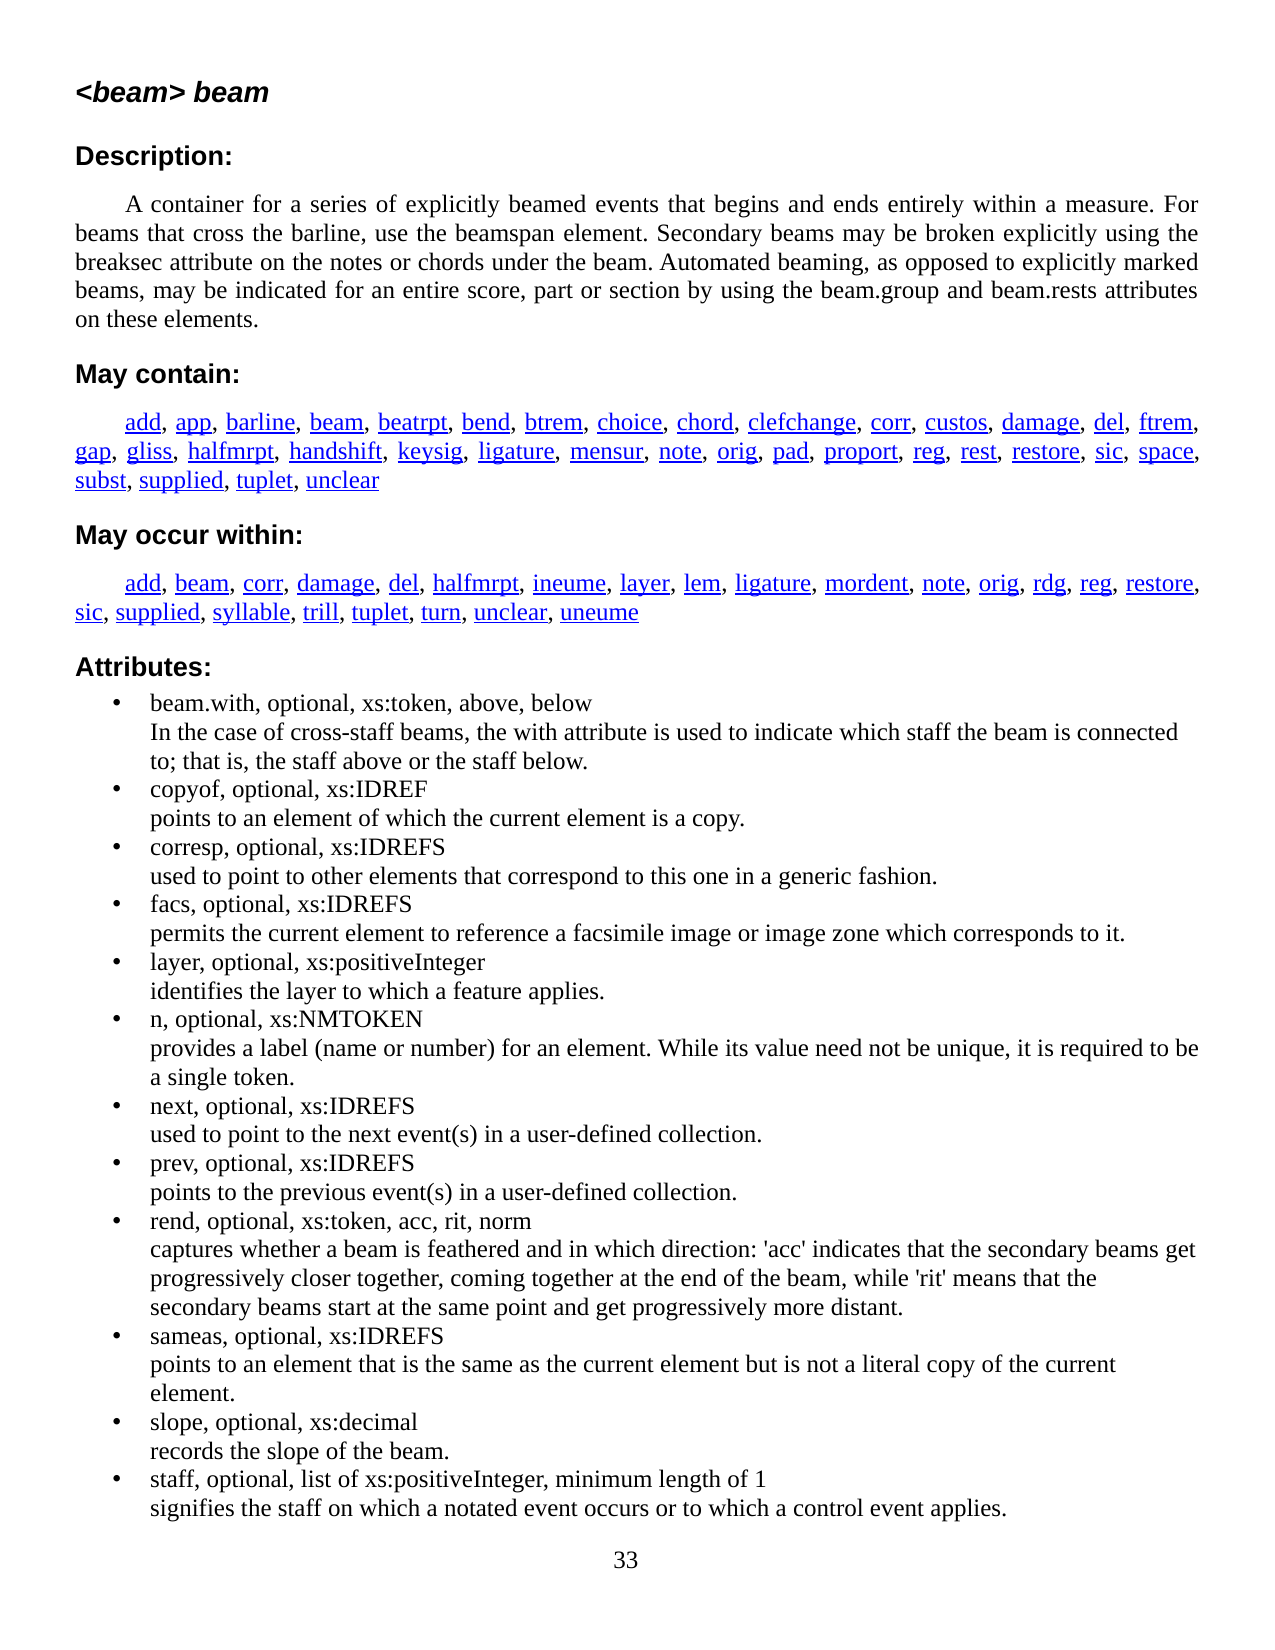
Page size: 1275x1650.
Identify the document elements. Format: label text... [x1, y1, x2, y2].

text add, app, barline, beam, beatrpt, bend, btrem, choice, chord, clefchange, corr, custos, damage, del, ftrem, gap, gliss, halfmrpt, handshift, keysig, ligature, mensur, note, orig, pad, proport, reg, rest, restore, sic, space, subst, supplied, tuplet, unclear [75, 407, 1200, 494]
list n, optional, xs:NMTOKEN provides a label (name or number) for an element. While its value need not be unique, it is required to be a single token. [112, 1004, 1200, 1091]
list facs, optional, xs:IDREFS permits the current element to reference a facsimile image or image zone which corresponds to it. [112, 889, 1200, 947]
list corresp, optional, xs:IDREFS used to point to other elements that correspond to this one in a generic fashion. [112, 832, 1200, 889]
list layer, optional, xs:positiveInteger identifies the layer to which a feature applies. [112, 947, 1200, 1004]
list copyof, optional, xs:IDREF points to an element of which the current element is a copy. [112, 774, 1200, 832]
subtitle May contain: [75, 358, 1200, 389]
list next, optional, xs:IDREFS used to point to the next event(s) in a user-defined collection. [112, 1091, 1200, 1148]
list staff, optional, list of xs:positiveInteger, minimum length of 1 signifies the staff on which a notated event occurs or to which a control event applies. [112, 1464, 1200, 1522]
list slope, optional, xs:decimal records the slope of the beam. [112, 1407, 1200, 1464]
subtitle <beam> beam [75, 75, 1200, 108]
text add, beam, corr, damage, del, halfmrpt, ineume, layer, lem, ligature, mordent, note, orig, rdg, reg, restore, sic, supplied, syllable, trill, tuplet, turn, unclear, uneume [75, 568, 1200, 626]
subtitle May occur within: [75, 519, 1200, 550]
list beam.with, optional, xs:token, above, below In the case of cross-staff beams, the with attribute is used to indicate which staff the beam is connected to; that is, the staff above or the staff below. [112, 688, 1200, 774]
list rend, optional, xs:token, acc, rit, norm captures whether a beam is feathered and in which direction: 'acc' indicates that the secondary beams get progressively closer together, coming together at the end of the beam, while 'rit' means that the secondary beams start at the same point and get progressively more distant. [112, 1206, 1200, 1321]
subtitle Attributes: [75, 651, 1200, 682]
list sameas, optional, xs:IDREFS points to an element that is the same as the current element but is not a literal copy of the current element. [112, 1321, 1200, 1407]
subtitle Description: [75, 140, 1200, 171]
text A container for a series of explicitly beamed events that begins and ends entirely within a measure. For beams that cross the barline, use the beamspan element. Secondary beams may be broken explicitly using the breaksec attribute on the notes or chords under the beam. Automated beaming, as opposed to explicitly marked beams, may be indicated for an entire score, part or section by using the beam.group and beam.rests attributes on these elements. [75, 189, 1200, 333]
list prev, optional, xs:IDREFS points to the previous event(s) in a user-defined collection. [112, 1148, 1200, 1206]
